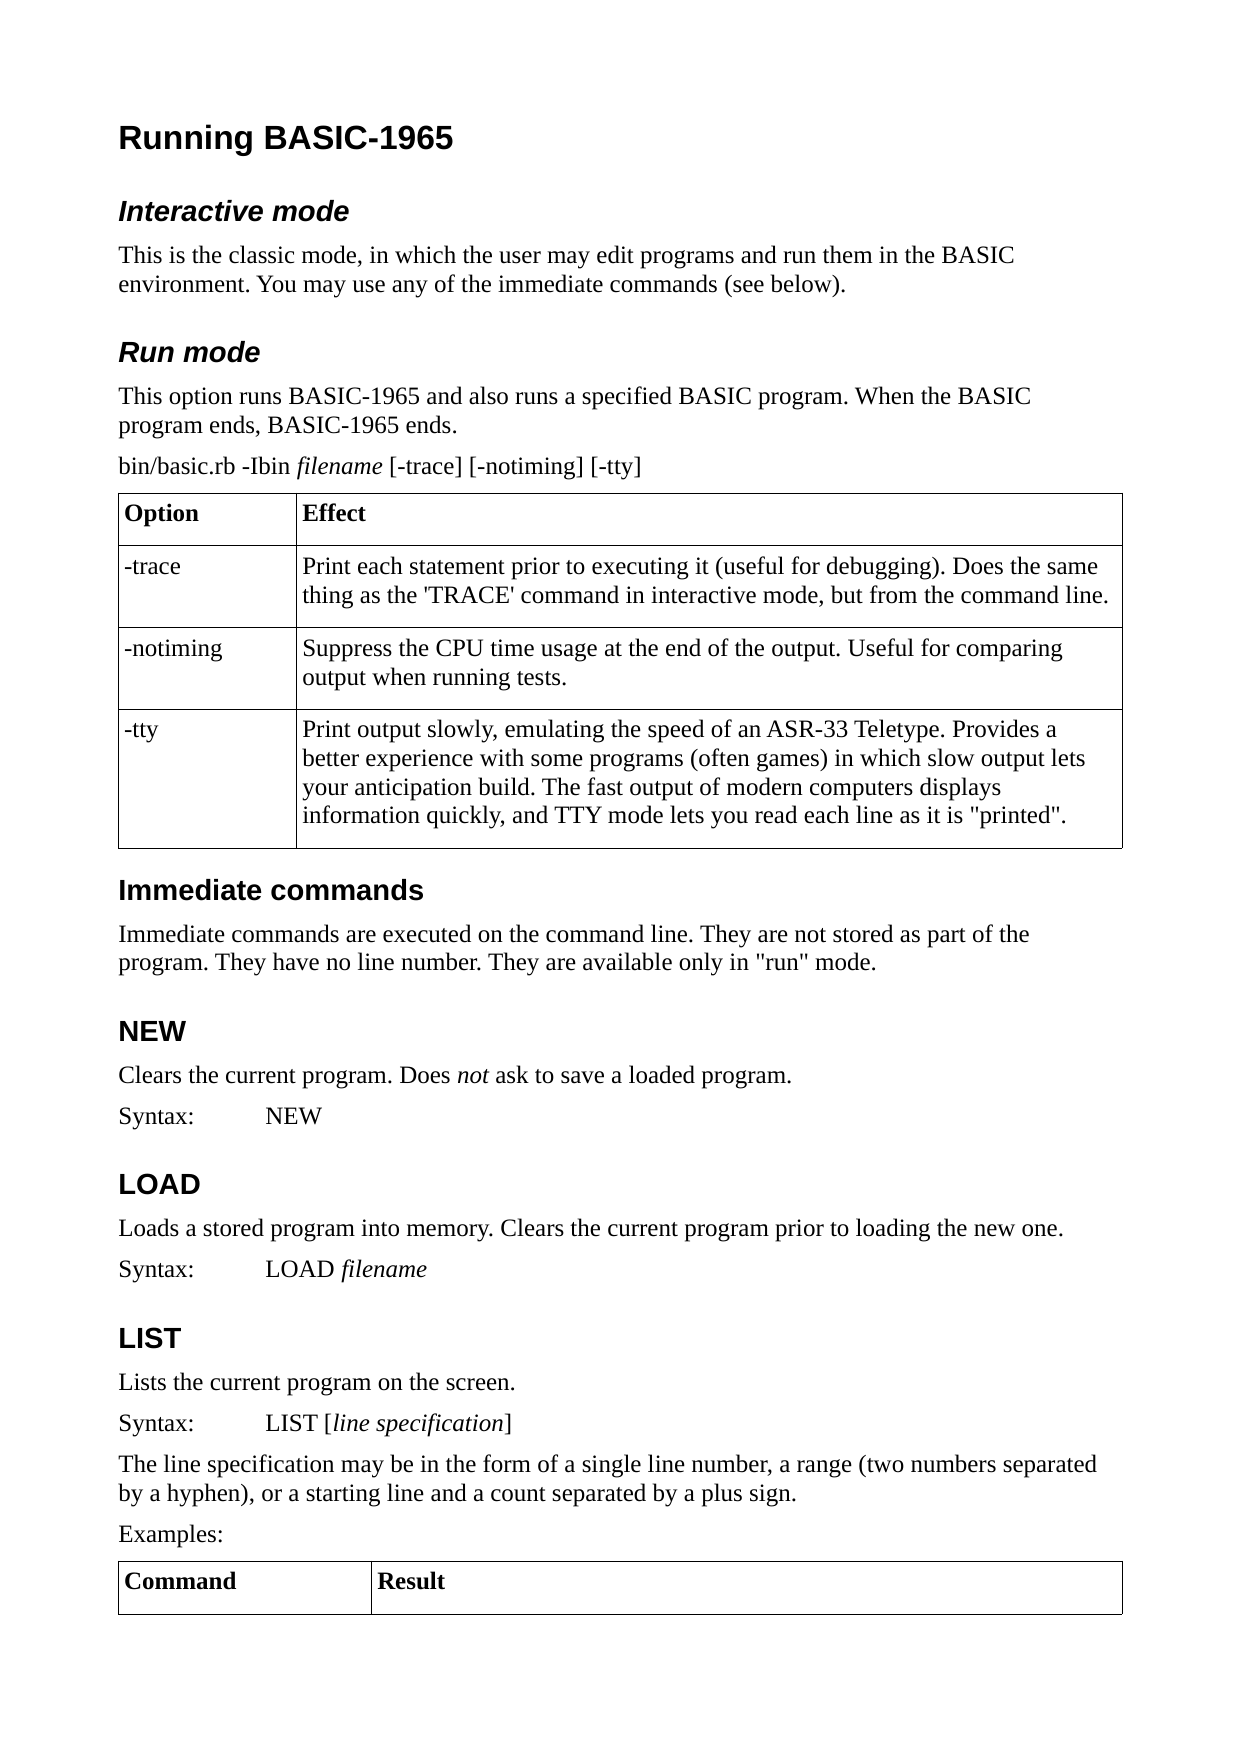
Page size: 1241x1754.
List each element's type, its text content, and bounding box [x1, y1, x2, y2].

subtitle NEW [118, 1014, 1122, 1047]
text Immediate commands are executed on the command line. They are not stored as part of the program. They have no line number. They are available only in "run" mode. [118, 919, 1122, 976]
table_header Effect [297, 494, 1122, 545]
subtitle Running BASIC-1965 [118, 118, 1122, 157]
text Lists the current program on the screen. [118, 1367, 1122, 1396]
text bin/basic.rb -Ibin filename [-trace] [-notiming] [-tty] [118, 451, 1122, 480]
text This is the classic mode, in which the user may edit programs and run them in the BASIC environment. You may use any of the immediate commands (see below). [118, 240, 1122, 298]
subtitle LOAD [118, 1167, 1122, 1201]
table_header Option [119, 494, 296, 545]
table_header Result [372, 1562, 1122, 1613]
subtitle Run mode [118, 335, 1122, 369]
table_cell Suppress the CPU time usage at the end of the output. Useful for comparing output when running tests. [297, 628, 1122, 708]
text Examples: [118, 1519, 1122, 1548]
text Syntax: NEW [118, 1101, 1122, 1130]
text Syntax: LIST [line specification] [118, 1408, 1122, 1437]
table_cell -notiming [119, 628, 296, 708]
table_cell Print each statement prior to executing it (useful for debugging). Does the same thing as the 'TRACE' command in interactive mode, but from the command line. [297, 546, 1122, 627]
text This option runs BASIC-1965 and also runs a specified BASIC program. When the BASIC program ends, BASIC-1965 ends. [118, 381, 1122, 439]
subtitle LIST [118, 1321, 1122, 1354]
subtitle Immediate commands [118, 873, 1122, 906]
text The line specification may be in the form of a single line number, a range (two numbers separated by a hyphen), or a starting line and a count separated by a plus sign. [118, 1449, 1122, 1507]
table_cell -tty [119, 710, 296, 848]
table_header Command [119, 1562, 371, 1613]
text Loads a stored program into memory. Clears the current program prior to loading the new one. [118, 1213, 1122, 1242]
table_cell Print output slowly, emulating the speed of an ASR-33 Teletype. Provides a better experience with some programs (often games) in which slow output lets your anticipation build. The fast output of modern computers displays information quickly, and TTY mode lets you read each line as it is "printed". [297, 710, 1122, 848]
text Syntax: LOAD filename [118, 1254, 1122, 1283]
text Clears the current program. Does not ask to save a loaded program. [118, 1060, 1122, 1088]
subtitle Interactive mode [118, 194, 1122, 228]
table_cell -trace [119, 546, 296, 627]
